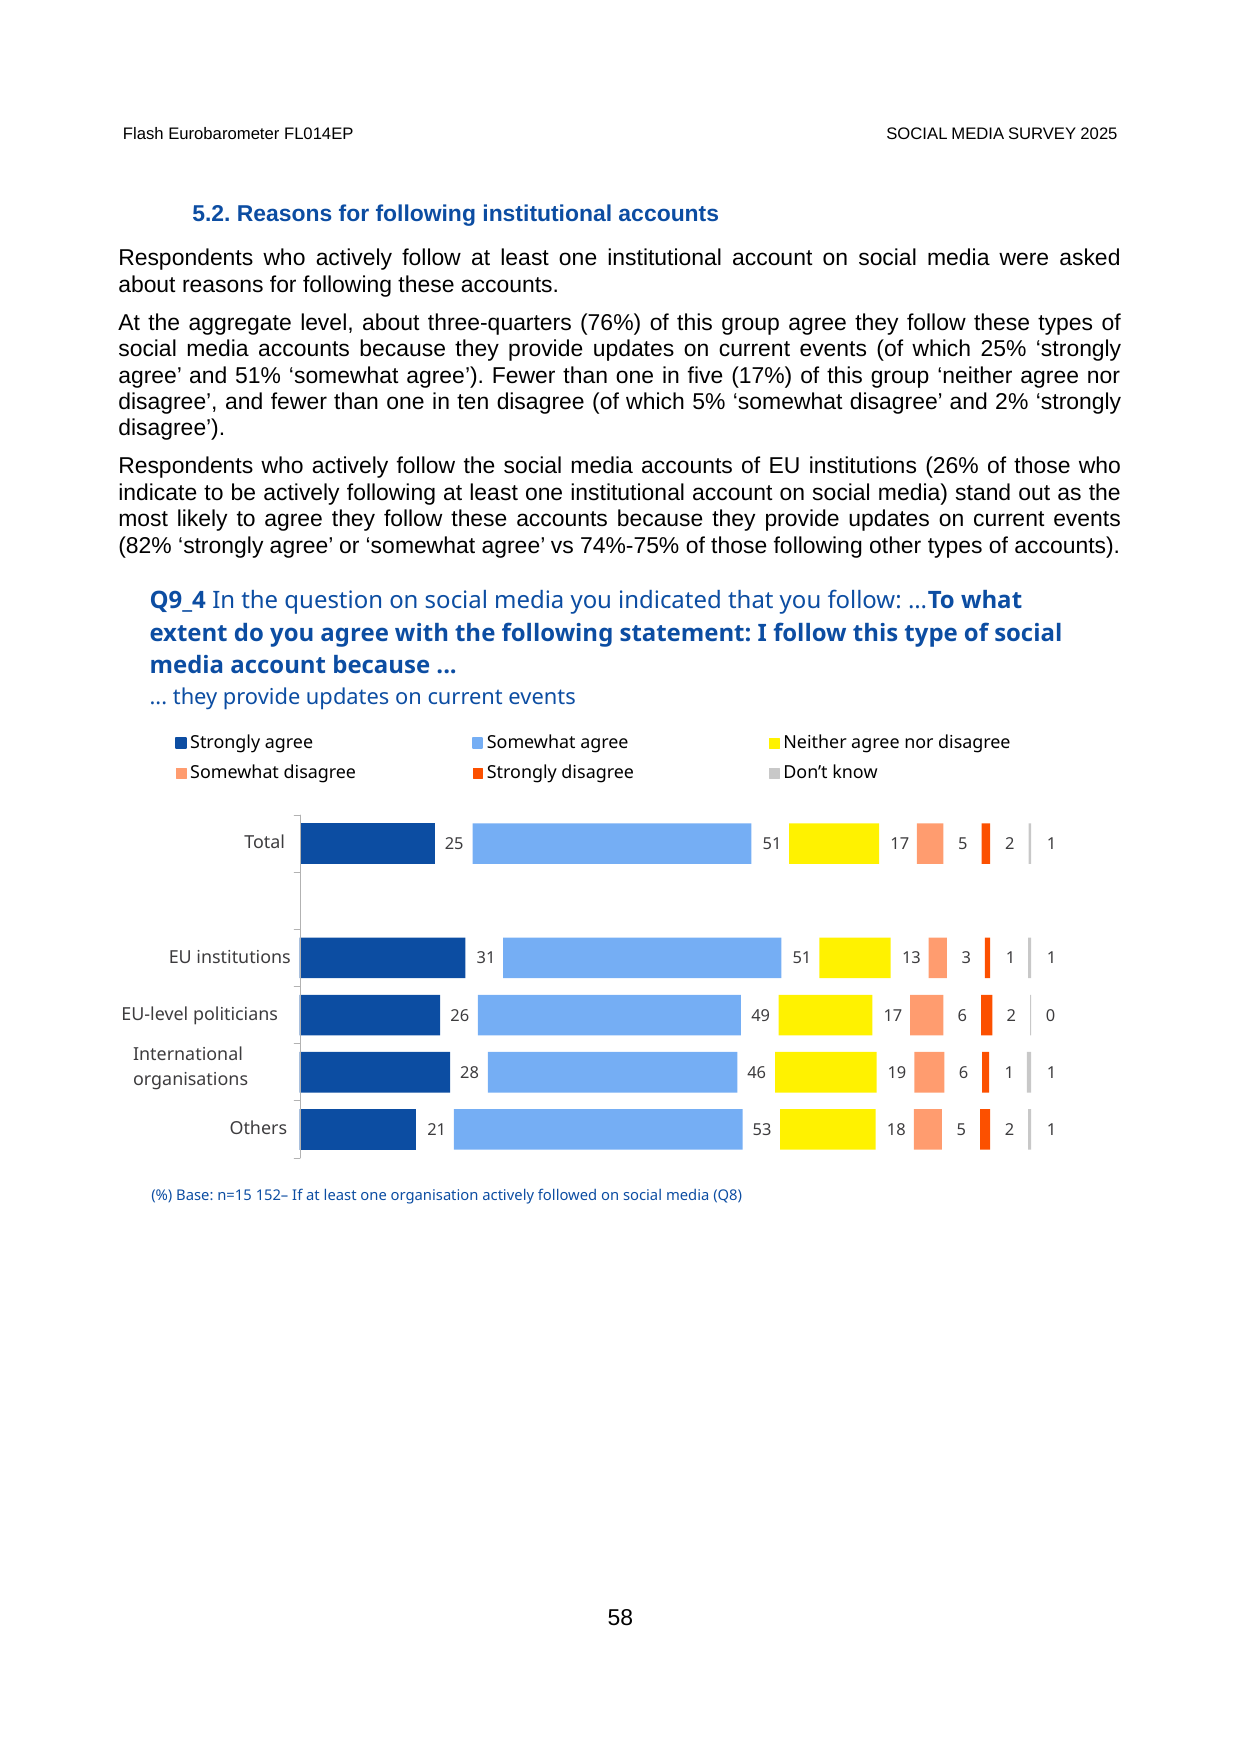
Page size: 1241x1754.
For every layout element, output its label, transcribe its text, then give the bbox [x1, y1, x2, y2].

text At the aggregate level, about three-quarters (76%) of this group agree they follow these types of social media accounts because they provide updates on current events (of which 25% ‘strongly agree’ and 51% ‘somewhat agree’). Fewer than one in five (17%) of this group ‘neither agree nor disagree’, and fewer than one in ten disagree (of which 5% ‘somewhat disagree’ and 2% ‘strongly disagree’). [118, 309, 1122, 441]
text Respondents who actively follow at least one institutional account on social media were asked about reasons for following these accounts. [118, 244, 1122, 297]
subtitle 5.2. Reasons for following institutional accounts [118, 199, 1122, 226]
text Respondents who actively follow the social media accounts of EU institutions (26% of those who indicate to be actively following at least one institutional account on social media) stand out as the most likely to agree they follow these accounts because they provide updates on current events (82% ‘strongly agree’ or ‘somewhat agree’ vs 74%-75% of those following other types of accounts). [118, 452, 1122, 558]
